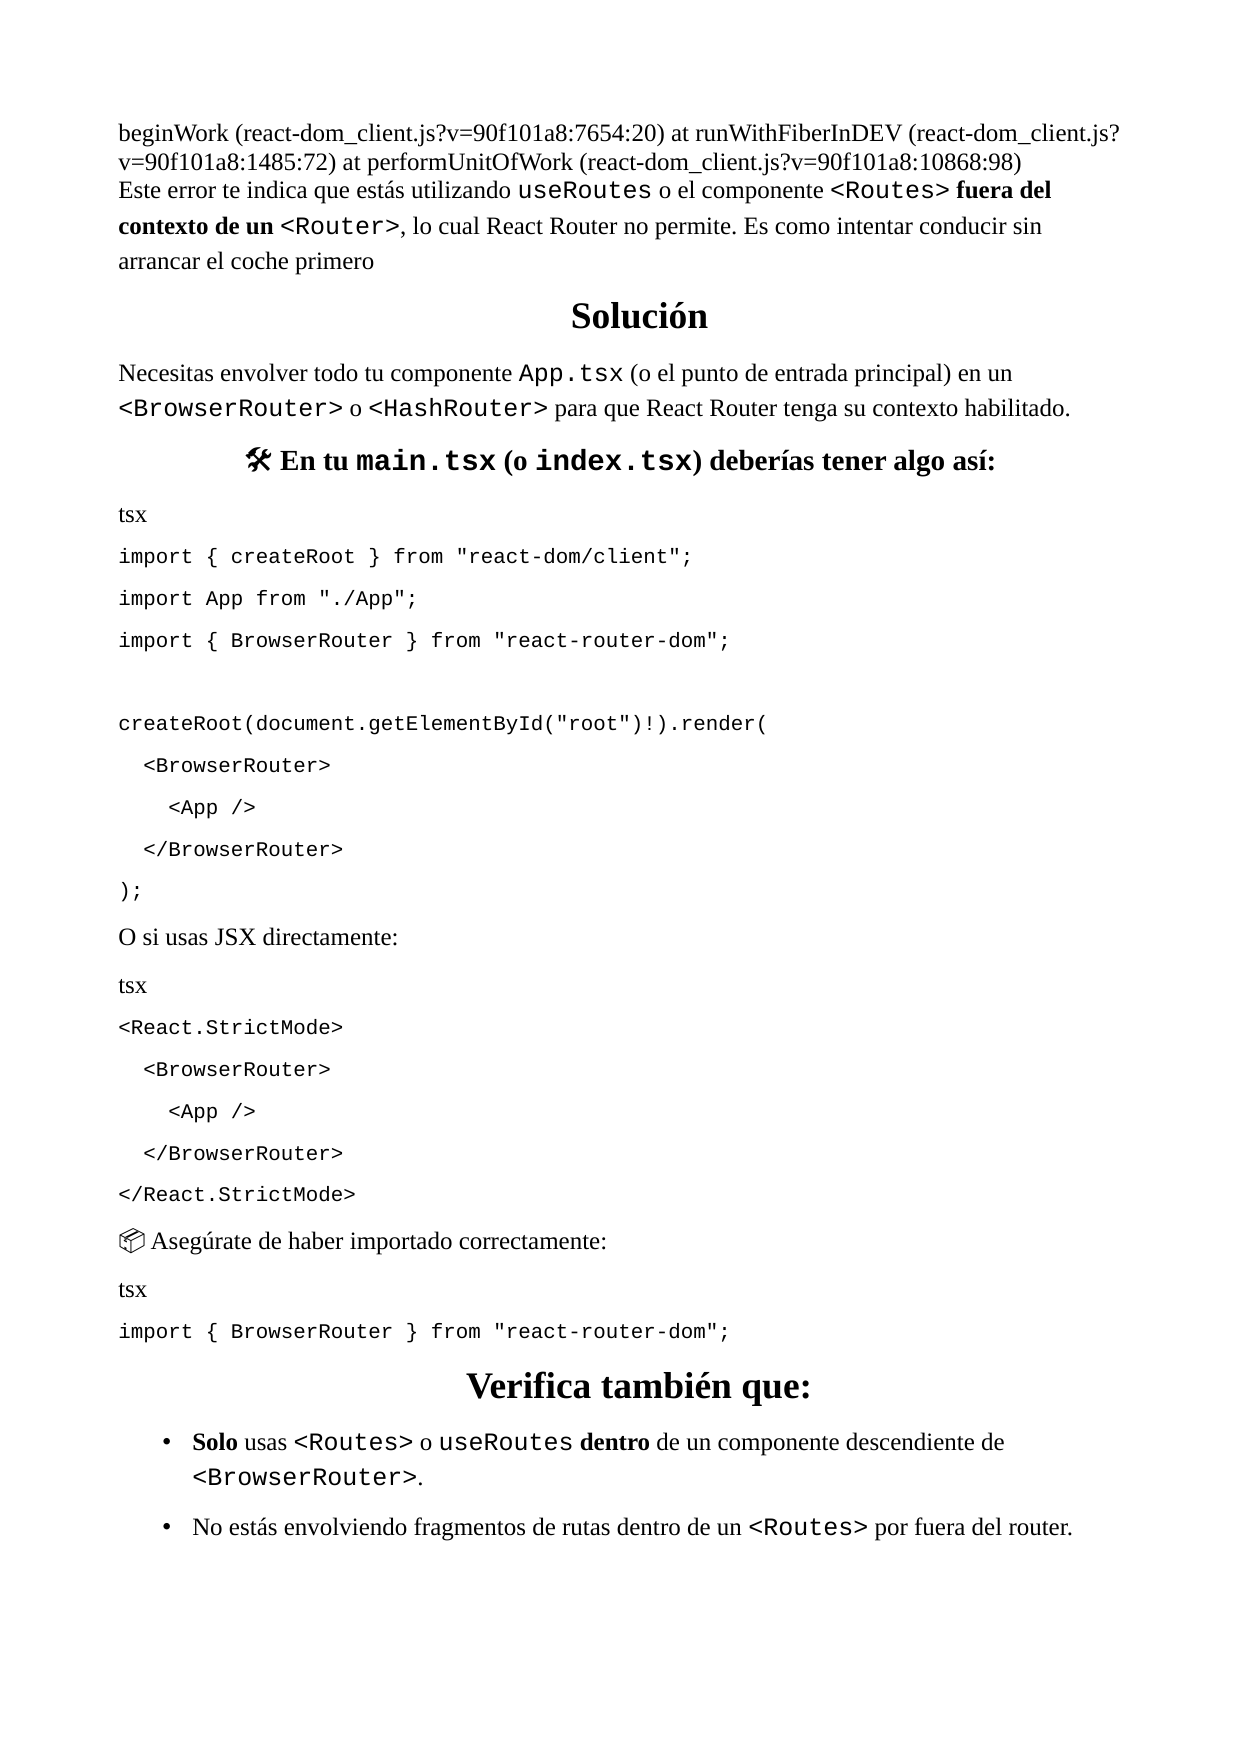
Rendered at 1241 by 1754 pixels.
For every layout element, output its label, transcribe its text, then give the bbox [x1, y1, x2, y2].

text </BrowserRouter> [118, 1143, 1122, 1166]
subtitle ✅ Solución [118, 293, 1122, 337]
text <App /> [118, 797, 1122, 821]
text import { BrowserRouter } from "react-router-dom"; [118, 630, 1122, 653]
text import { createRoot } from "react-dom/client"; [118, 546, 1122, 570]
text <App /> [118, 1101, 1122, 1124]
text tsx [118, 1274, 1122, 1303]
text <BrowserRouter> [118, 1059, 1122, 1083]
text 📦 Asegúrate de haber importado correctamente: [118, 1226, 1122, 1255]
text <React.StrictMode> [118, 1017, 1122, 1041]
text </BrowserRouter> [118, 839, 1122, 862]
subtitle 🛠️ En tu main.tsx (o index.tsx) deberías tener algo así: [118, 443, 1122, 479]
list No estás envolviendo fragmentos de rutas dentro de un <Routes> por fuera del router. [162, 1512, 1122, 1543]
text tsx [118, 970, 1122, 998]
subtitle 👀 Verifica también que: [118, 1363, 1122, 1406]
text tsx [118, 499, 1122, 527]
list Solo usas <Routes> o useRoutes dentro de un componente descendiente de <BrowserRouter>. [162, 1427, 1122, 1493]
text beginWork (react-dom_client.js?v=90f101a8:7654:20) at runWithFiberInDEV (react-dom_client.js?v=90f101a8:1485:72) at performUnitOfWork (react-dom_client.js?v=90f101a8:10868:98) [118, 118, 1122, 176]
text O si usas JSX directamente: [118, 922, 1122, 951]
text Este error te indica que estás utilizando useRoutes o el componente <Routes> fuera del contexto de un <Router>, lo cual React Router no permite. Es como intentar conducir sin arrancar el coche primero 🚗 [118, 176, 1122, 274]
text <BrowserRouter> [118, 755, 1122, 779]
text import { BrowserRouter } from "react-router-dom"; [118, 1321, 1122, 1345]
text </React.StrictMode> [118, 1184, 1122, 1208]
text ); [118, 880, 1122, 904]
text Necesitas envolver todo tu componente App.tsx (o el punto de entrada principal) en un <BrowserRouter> o <HashRouter> para que React Router tenga su contexto habilitado. [118, 358, 1122, 423]
text createRoot(document.getElementById("root")!).render( [118, 713, 1122, 737]
text import App from "./App"; [118, 588, 1122, 612]
